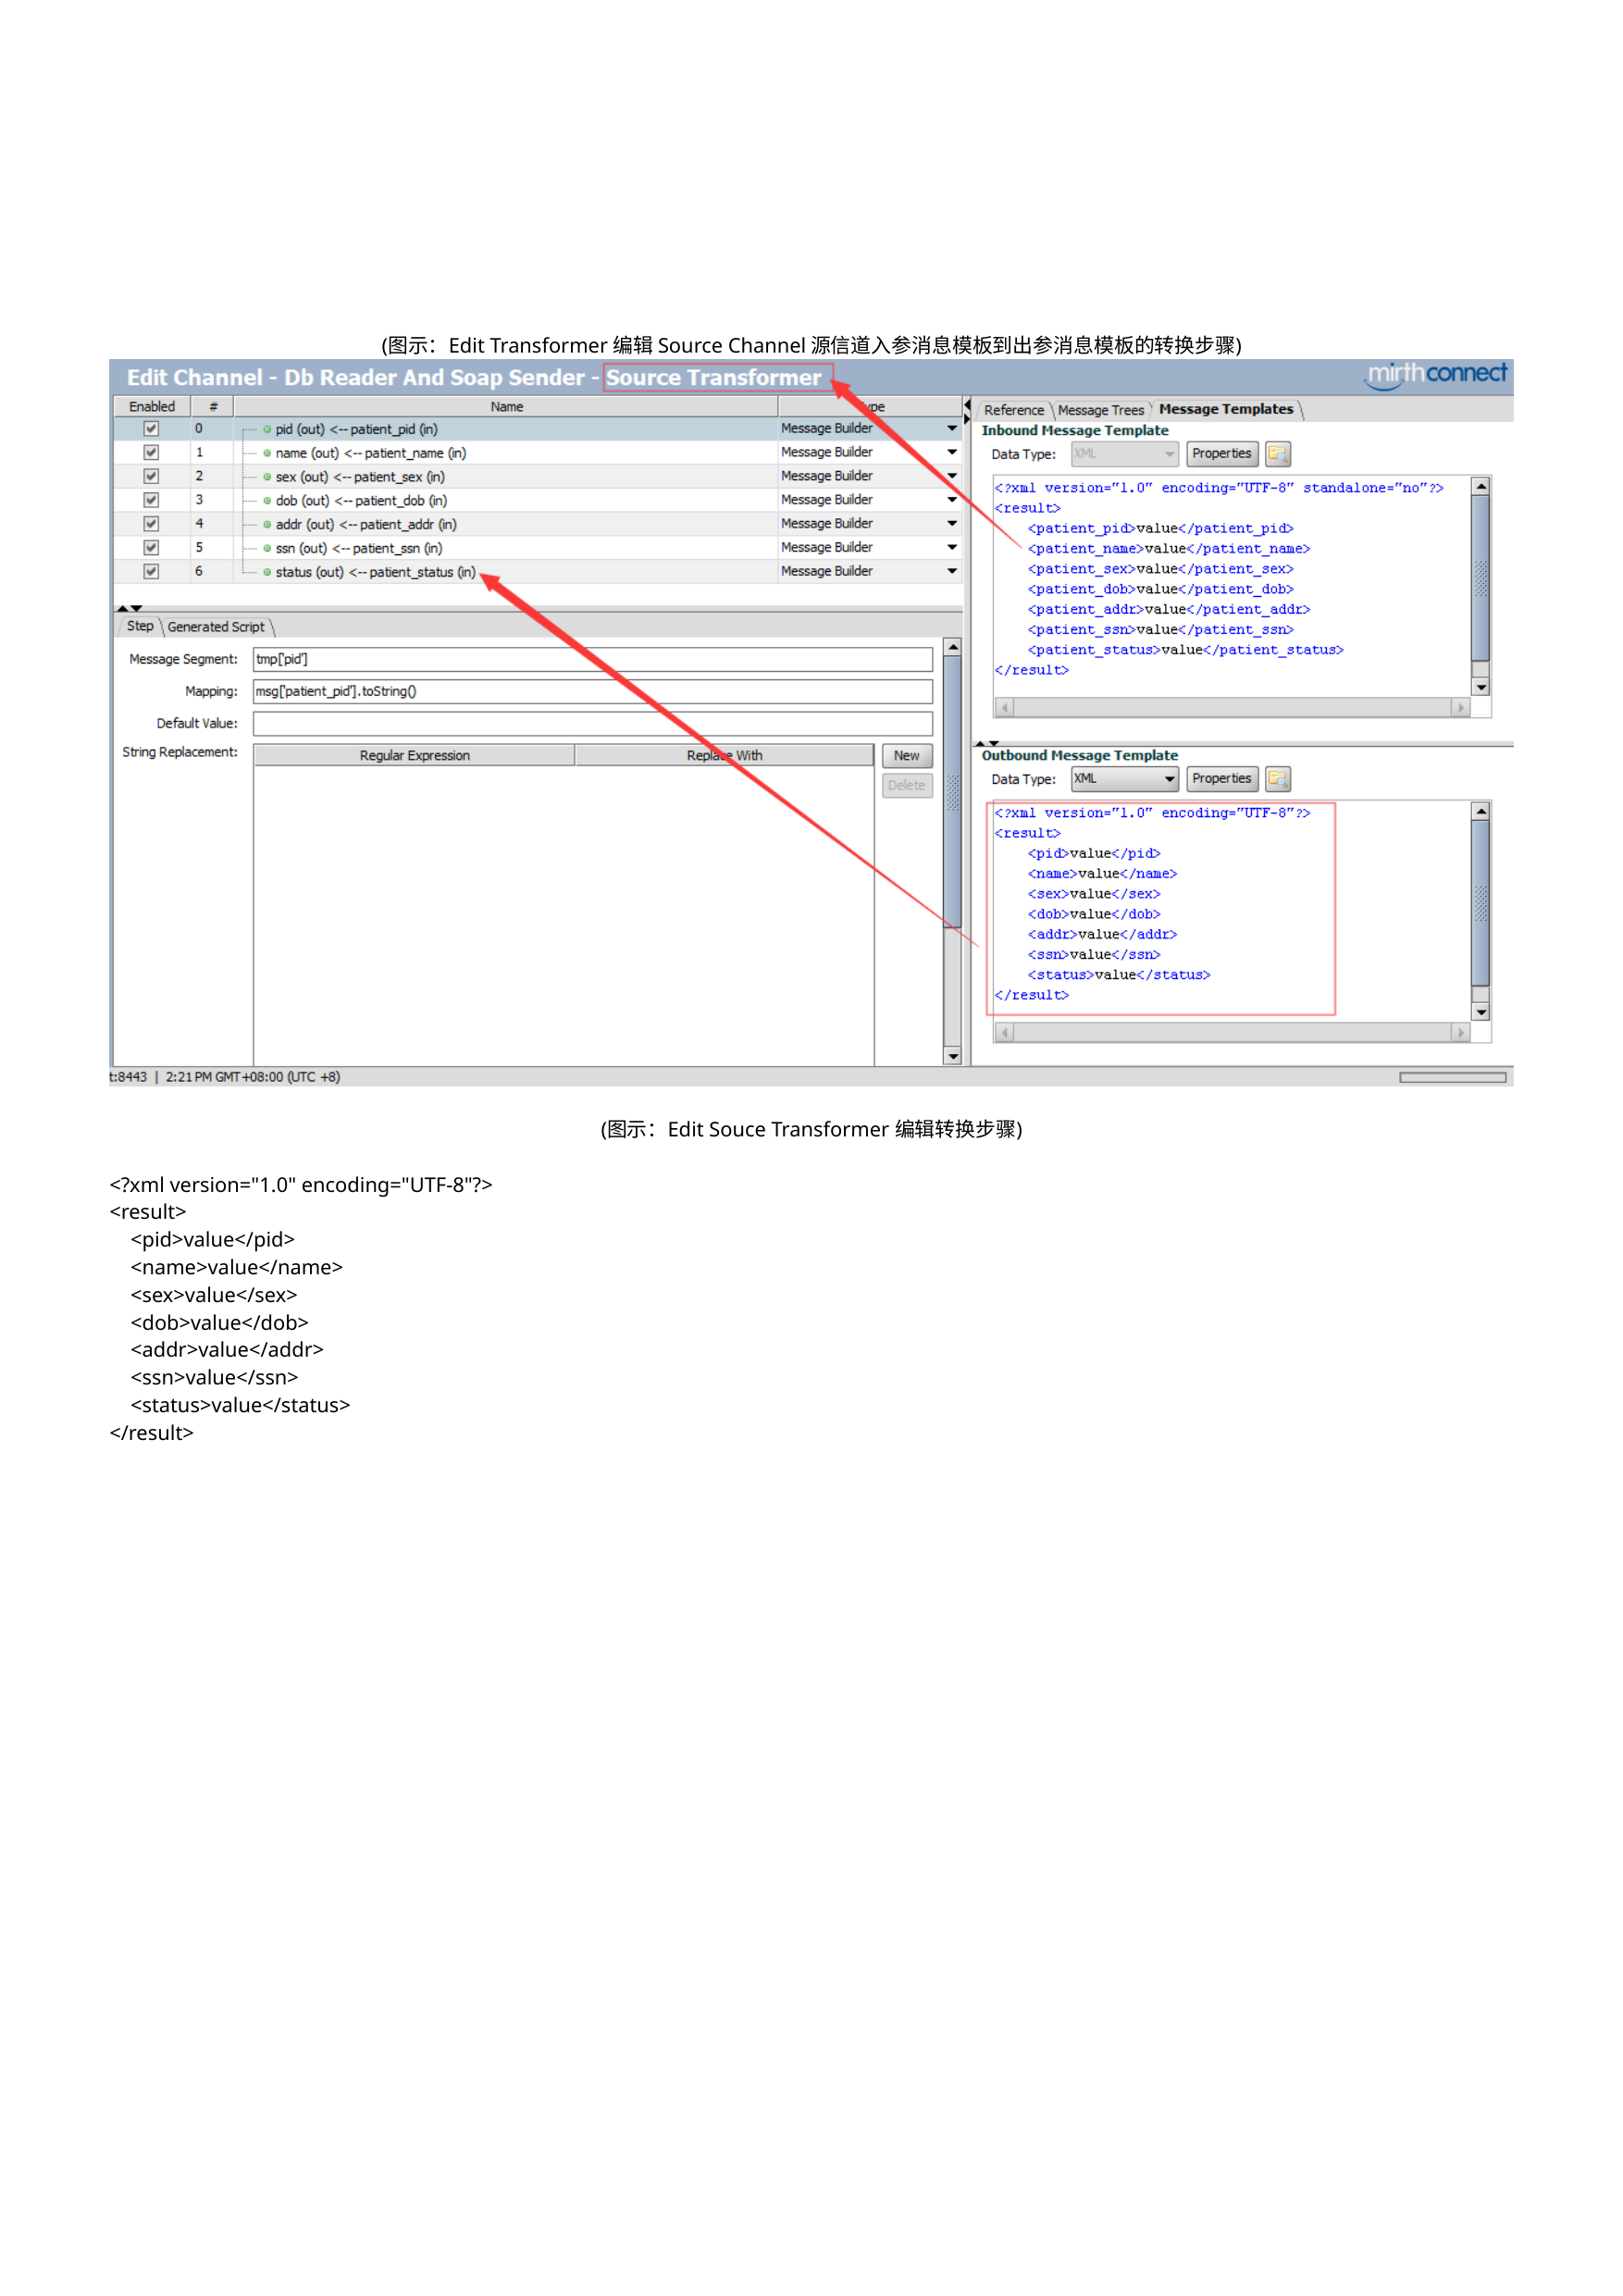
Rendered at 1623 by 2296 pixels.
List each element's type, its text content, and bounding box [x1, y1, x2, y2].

text <dob>value</dob> [109, 1309, 1514, 1335]
text <sex>value</sex> [109, 1281, 1514, 1309]
text <?xml version="1.0" encoding="UTF-8"?> [109, 1171, 1514, 1198]
text </result> [109, 1419, 1514, 1446]
picture [109, 359, 1514, 1086]
text <ssn>value</ssn> [109, 1363, 1514, 1391]
text <pid>value</pid> [109, 1225, 1514, 1253]
text <name>value</name> [109, 1253, 1514, 1281]
text (图示：Edit Souce Transformer 编辑转换步骤) [109, 1113, 1514, 1143]
text <result> [109, 1198, 1514, 1225]
text <addr>value</addr> [109, 1335, 1514, 1363]
text <status>value</status> [109, 1391, 1514, 1419]
text (图示：Edit Transformer 编辑Source Channel源信道入参消息模板到出参消息模板的转换步骤) [109, 329, 1514, 359]
